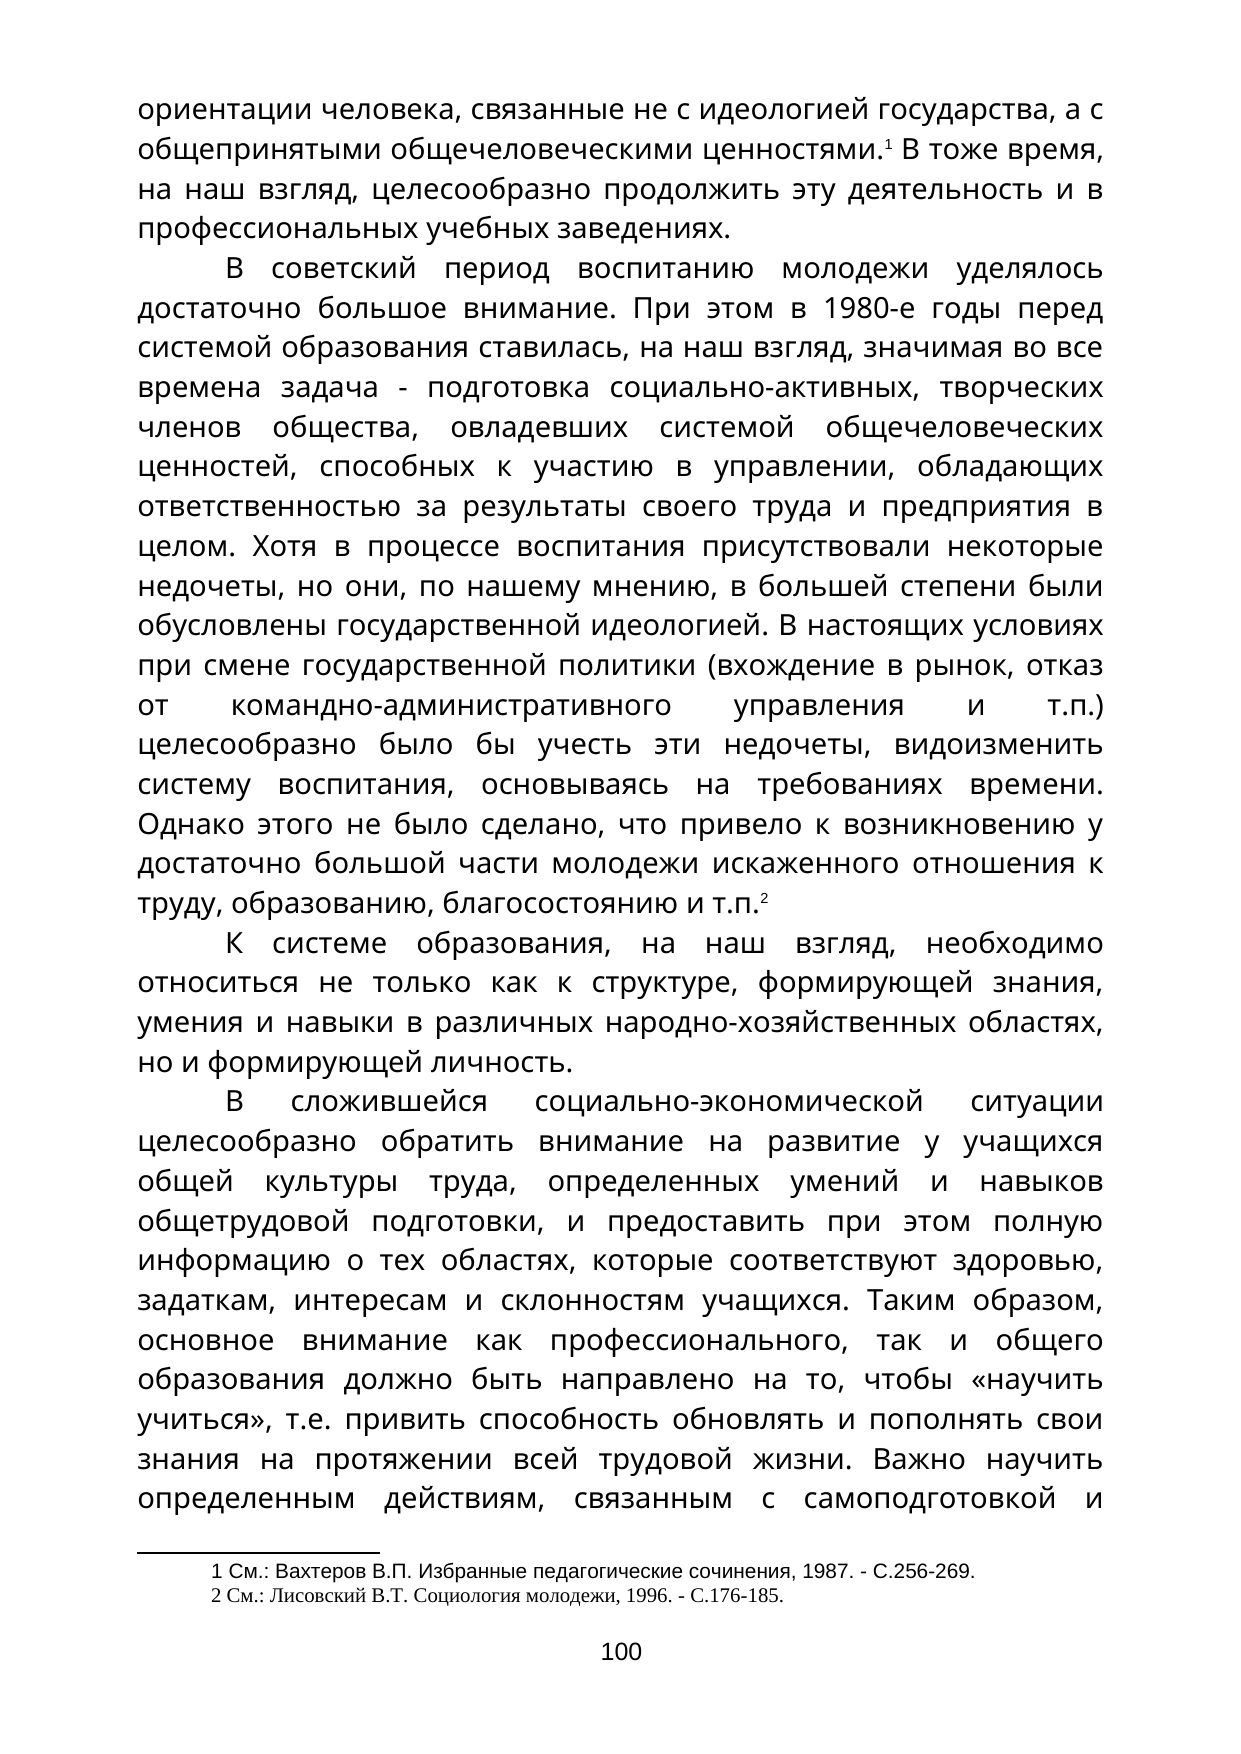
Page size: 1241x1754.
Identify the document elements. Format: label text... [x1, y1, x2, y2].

text ориентации человека, связанные не с идеологией государства, а с общепринятыми общечеловеческими ценностями. В тоже время, на наш взгляд, целесообразно продолжить эту деятельность и в профессиональных учебных заведениях. [137, 88, 1104, 247]
text См.: Лисовский В.Т. Социология молодежи, 1996. - С.176-185. [137, 1583, 1089, 1607]
text В советский период воспитанию молодежи уделялось достаточно большое внимание. При этом в 1980-е годы перед системой образования ставилась, на наш взгляд, значимая во все времена задача - подготовка социально-активных, творческих членов общества, овладевших системой общечеловеческих ценностей, способных к участию в управлении, обладающих ответственностью за результаты своего труда и предприятия в целом. Хотя в процессе воспитания присутствовали некоторые недочеты, но они, по нашему мнению, в большей степени были обусловлены государственной идеологией. В настоящих условиях при смене государственной политики (вхождение в рынок, отказ от командно-административного управления и т.п.) целесообразно было бы учесть эти недочеты, видоизменить систему воспитания, основываясь на требованиях времени. Однако этого не было сделано, что привело к возникновению у достаточно большой части молодежи искаженного отношения к труду, образованию, благосостоянию и т.п. [137, 247, 1104, 922]
text В сложившейся социально-экономической ситуации целесообразно обратить внимание на развитие у учащихся общей культуры труда, определенных умений и навыков общетрудовой подготовки, и предоставить при этом полную информацию о тех областях, которые соответствуют здоровью, задаткам, интересам и склонностям учащихся. Таким образом, основное внимание как профессионального, так и общего образования должно быть направлено на то, чтобы «научить учиться», т.е. привить способность обновлять и пополнять свои знания на протяжении всей трудовой жизни. Важно научить определенным действиям, связанным с самоподготовкой и [137, 1081, 1104, 1517]
text К системе образования, на наш взгляд, необходимо относиться не только как к структуре, формирующей знания, умения и навыки в различных народно-хозяйственных областях, но и формирующей личность. [137, 922, 1104, 1081]
text См.: Вахтеров В.П. Избранные педагогические сочинения, 1987. - С.256-269. [137, 1559, 1089, 1583]
